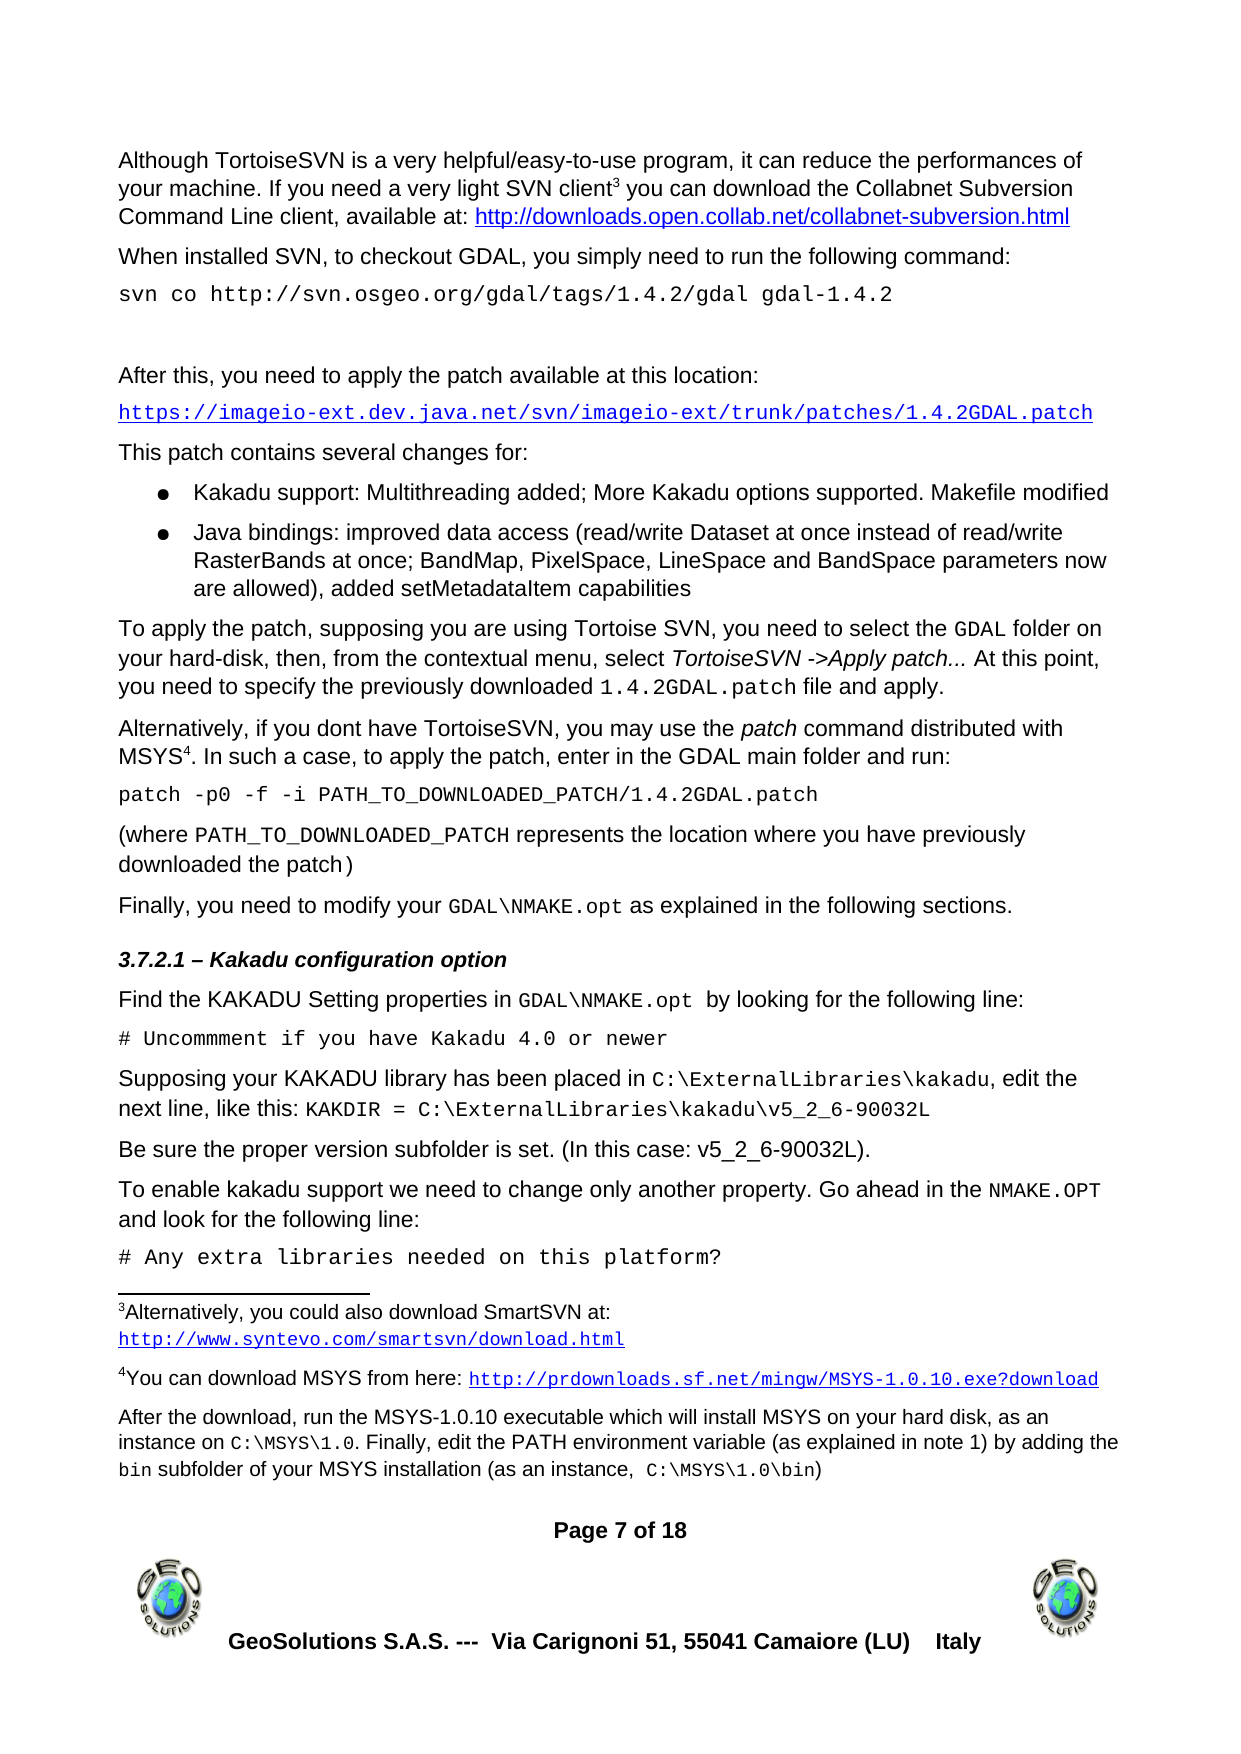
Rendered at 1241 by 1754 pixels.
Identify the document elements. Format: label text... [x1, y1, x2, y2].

picture [134, 1552, 205, 1641]
text This patch contains several changes for: [118, 440, 1122, 466]
list Kakadu support: Multithreading added; More Kakadu options supported. Makefile modified [156, 480, 1122, 506]
text Find the KAKADU Setting properties in GDAL\NMAKE.opt by looking for the following line: [118, 987, 1122, 1014]
text You can download MSYS from here: http://prdownloads.sf.net/mingw/MSYS-1.0.10.exe?download [118, 1365, 1122, 1391]
text patch -p0 -f -i PATH_TO_DOWNLOADED_PATCH/1.4.2GDAL.patch [118, 784, 1122, 807]
text After this, you need to apply the patch available at this location: [118, 362, 1122, 388]
text Although TortoiseSVN is a very helpful/easy-to-use program, it can reduce the performances of your machine. If you need a very light SVN client you can download the Collabnet Subversion Command Line client, available at: http://downloads.open.collab.net/collabnet-subversion.html [118, 148, 1122, 229]
text Be sure the proper version subfolder is set. (In this case: v5_2_6-90032L). [118, 1137, 1122, 1162]
text https://imageio-ext.dev.java.net/svn/imageio-ext/trunk/patches/1.4.2GDAL.patch [118, 402, 1122, 426]
text # Any extra libraries needed on this platform? [118, 1246, 1122, 1271]
text To enable kakadu support we need to change only another property. Go ahead in the NMAKE.OPT and look for the following line: [118, 1177, 1122, 1232]
text (where PATH_TO_DOWNLOADED_PATCH represents the location where you have previously downloaded the patch) [118, 821, 1122, 878]
text After the download, run the MSYS-1.0.10 executable which will install MSYS on your hard disk, as an instance on C:\MSYS\1.0. Finally, edit the PATH environment variable (as explained in note 1) by adding the bin subfolder of your MSYS installation (as an instance, C:\MSYS\1.0\bin) [118, 1405, 1122, 1482]
text When installed SVN, to checkout GDAL, you simply need to run the following command: [118, 244, 1122, 269]
text Alternatively, you could also download SmartSVN at: http://www.syntevo.com/smartsvn/download.html [118, 1301, 1122, 1351]
text Supposing your KAKADU library has been placed in C:\ExternalLibraries\kakadu, edit the next line, like this: KAKDIR = C:\ExternalLibraries\kakadu\v5_2_6-90032L [118, 1066, 1122, 1122]
text To apply the patch, supposing you are using Tortoise SVN, you need to select the GDAL folder on your hard-disk, then, from the contextual menu, select TortoiseSVN ->Apply patch... At this point, you need to specify the previously downloaded 1.4.2GDAL.patch file and apply. [118, 616, 1122, 701]
text svn co http://svn.osgeo.org/gdal/tags/1.4.2/gdal gdal-1.4.2 [118, 284, 1122, 308]
list Java bindings: improved data access (read/write Dataset at once instead of read/write RasterBands at once; BandMap, PixelSpace, LineSpace and BandSpace parameters now are allowed), added setMetadataItem capabilities [156, 520, 1122, 602]
text Alternatively, if you dont have TortoiseSVN, you may use the patch command distributed with MSYS. In such a case, to apply the patch, enter in the GDAL main folder and run: [118, 716, 1122, 769]
text # Uncommment if you have Kakadu 4.0 or newer [118, 1028, 1122, 1052]
subtitle 3.7.2.1 – Kakadu configuration option [118, 948, 1122, 972]
picture [1030, 1552, 1101, 1641]
text Finally, you need to modify your GDAL\NMAKE.opt as explained in the following sections. [118, 893, 1122, 920]
